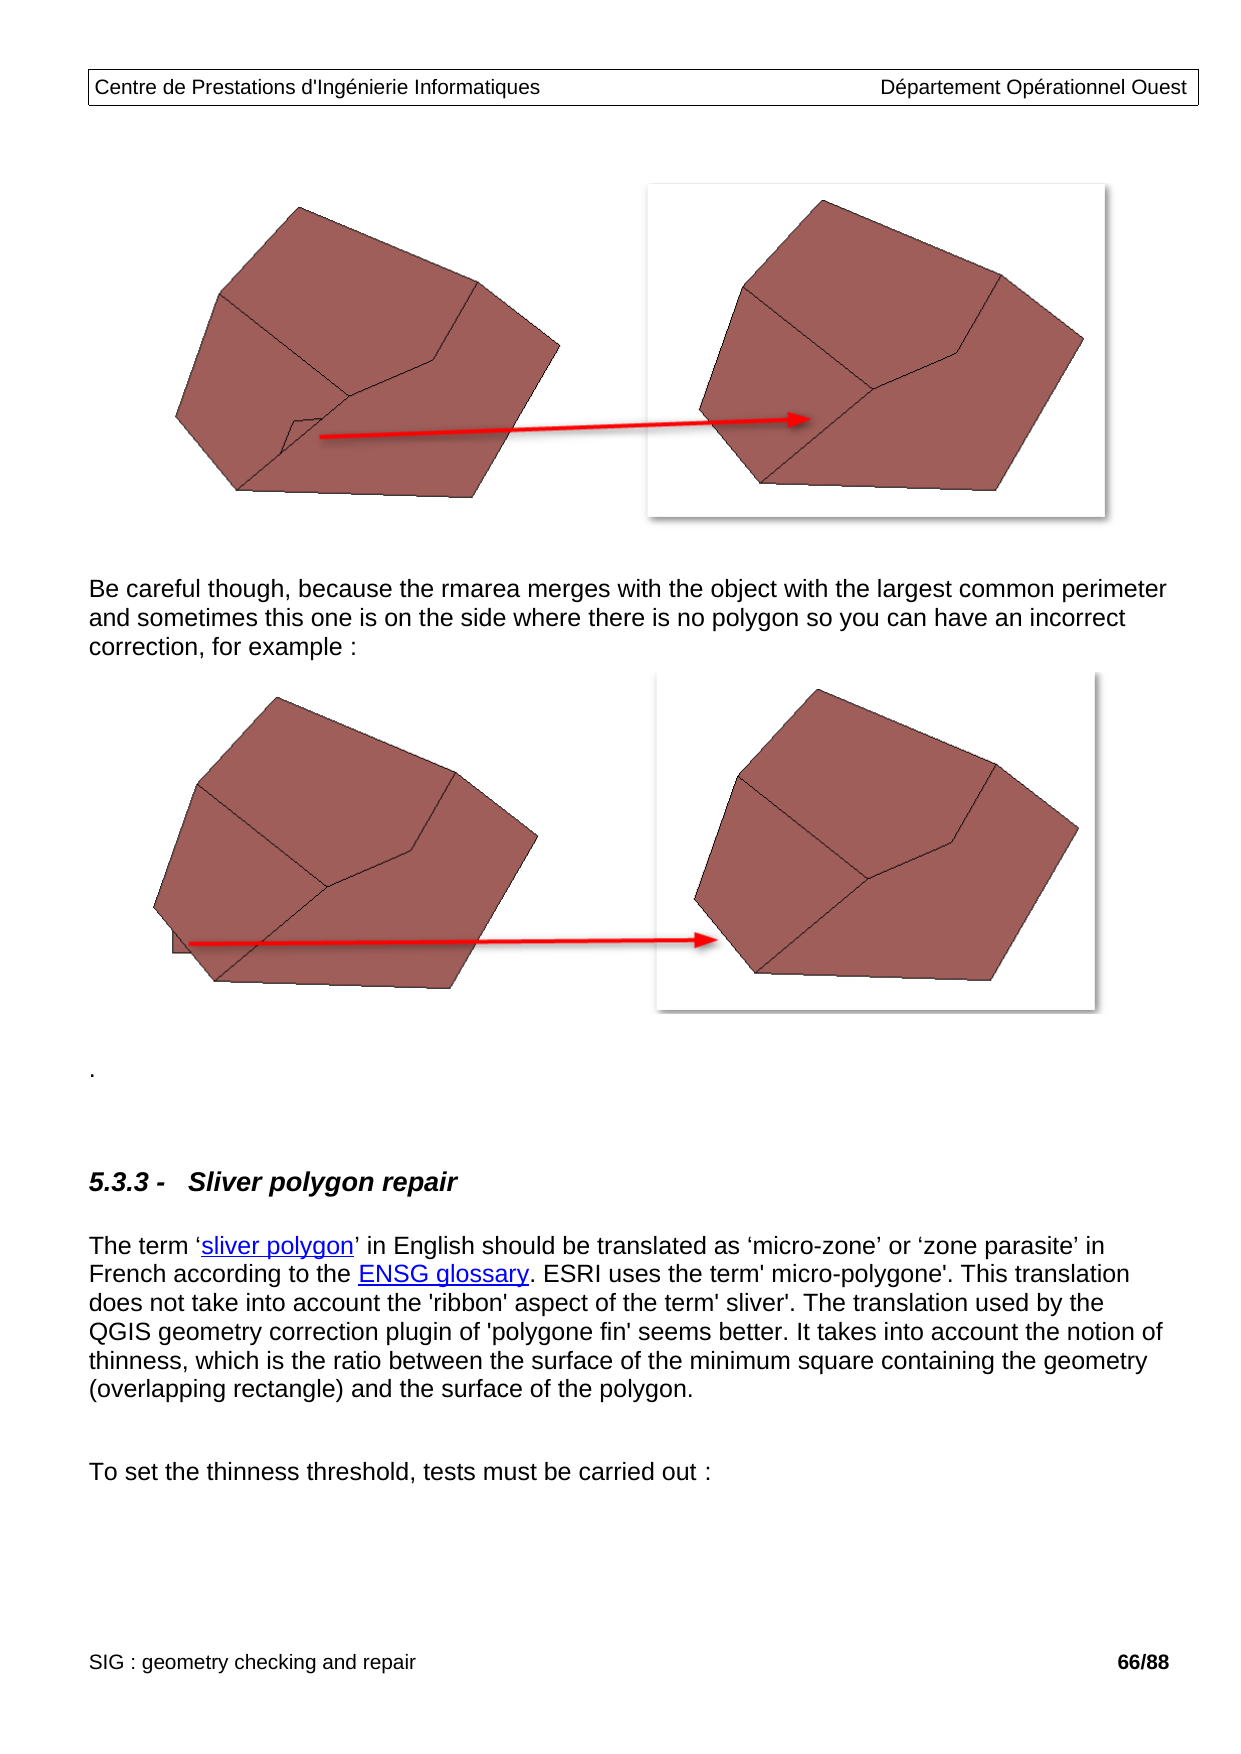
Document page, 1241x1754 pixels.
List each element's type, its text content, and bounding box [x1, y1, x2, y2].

text To set the thinness threshold, tests must be carried out : [88, 1457, 1169, 1486]
picture [127, 183, 1131, 533]
text . [88, 1054, 1169, 1083]
subtitle Sliver polygon repair [88, 1166, 1169, 1197]
picture [127, 672, 1131, 1014]
text The term ‘sliver polygon’ in English should be translated as ‘micro-zone’ or ‘zone parasite’ in French according to the ENSG glossary. ESRI uses the term' micro-polygone'. This translation does not take into account the 'ribbon' aspect of the term' sliver'. The translation used by the QGIS geometry correction plugin of 'polygone fin' seems better. It takes into account the notion of thinness, which is the ratio between the surface of the minimum square containing the geometry (overlapping rectangle) and the surface of the polygon. [88, 1231, 1169, 1403]
text Be careful though, because the rmarea merges with the object with the largest common perimeter and sometimes this one is on the side where there is no polygon so you can have an incorrect correction, for example : [88, 574, 1169, 660]
